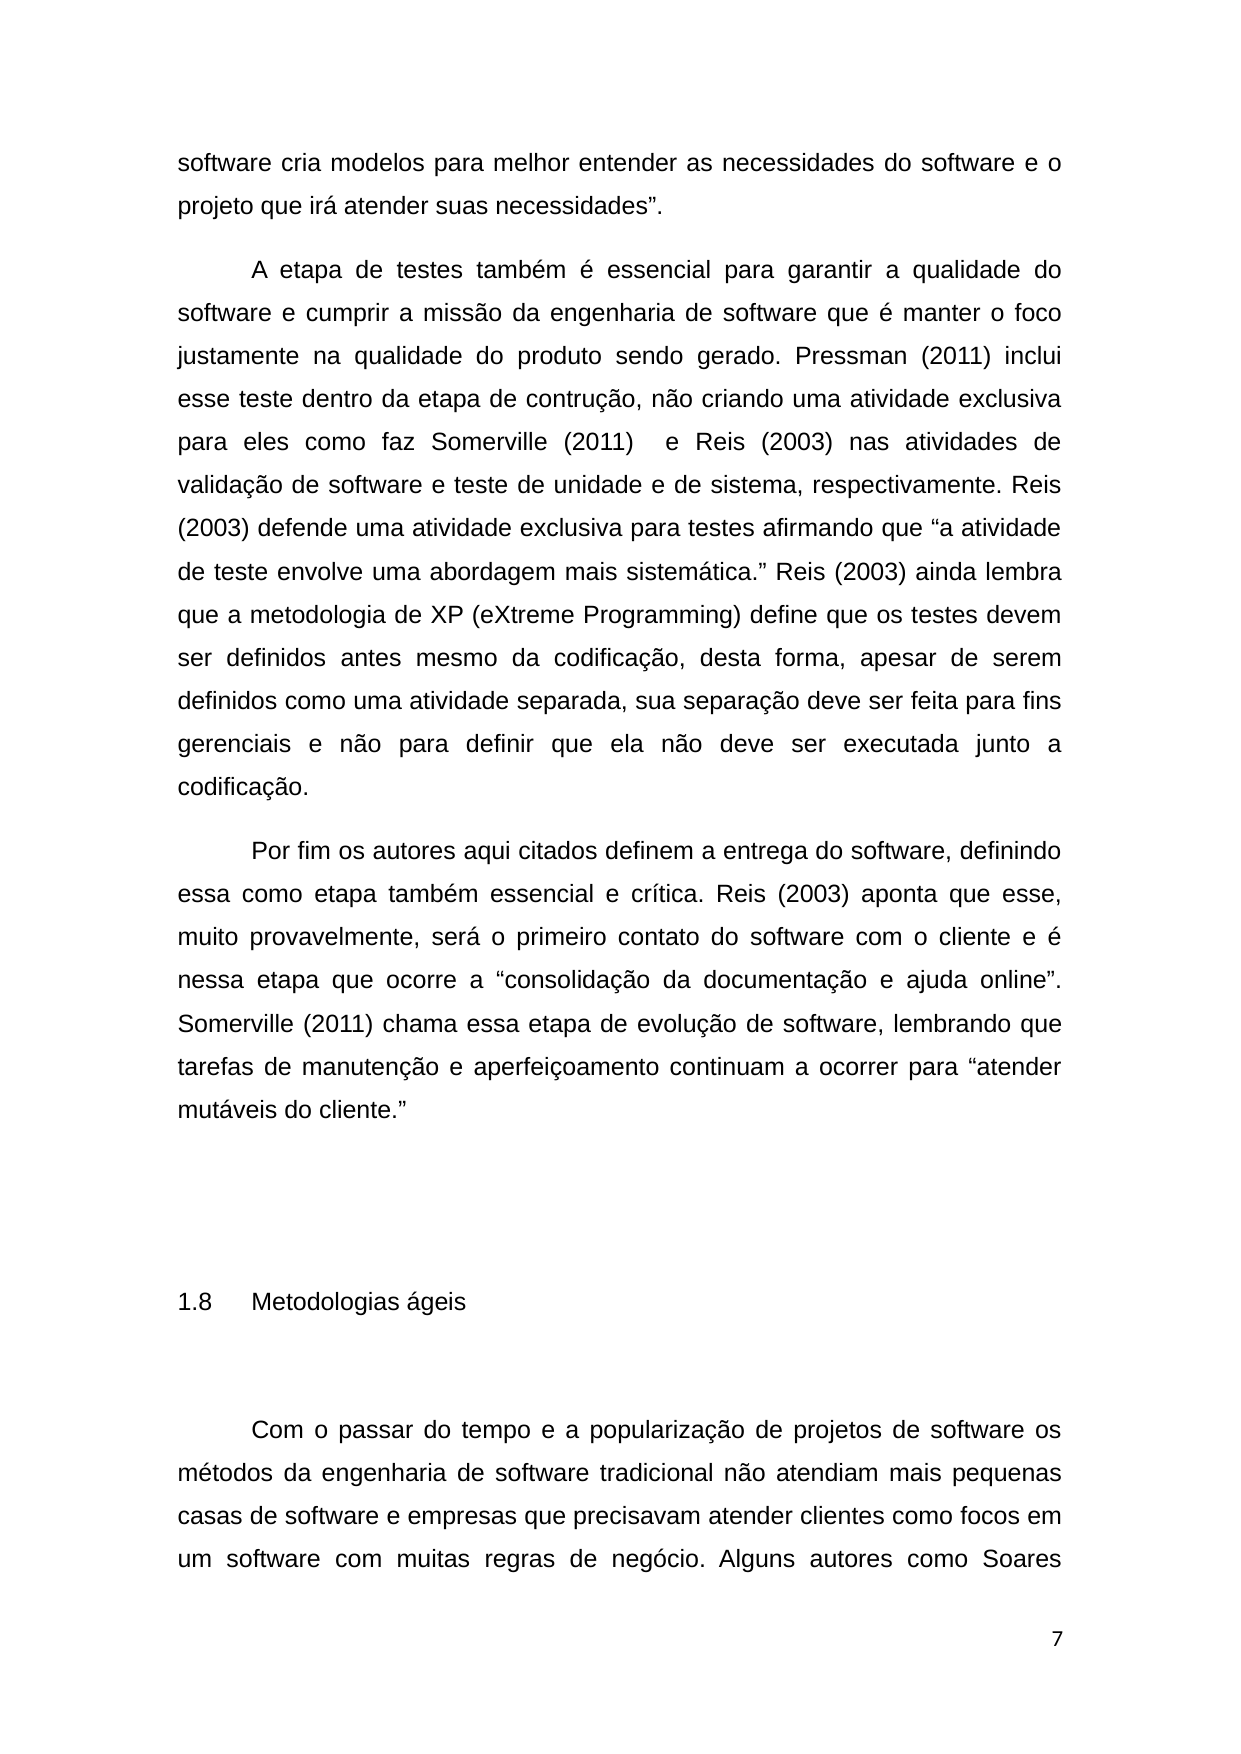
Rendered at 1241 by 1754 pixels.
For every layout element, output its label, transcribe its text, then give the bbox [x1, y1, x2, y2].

text A etapa de testes também é essencial para garantir a qualidade do software e cumprir a missão da engenharia de software que é manter o foco justamente na qualidade do produto sendo gerado. Pressman (2011) inclui esse teste dentro da etapa de contrução, não criando uma atividade exclusiva para eles como faz Somerville (2011) e Reis (2003) nas atividades de validação de software e teste de unidade e de sistema, respectivamente. Reis (2003) defende uma atividade exclusiva para testes afirmando que “a atividade de teste envolve uma abordagem mais sistemática.” Reis (2003) ainda lembra que a metodologia de XP (eXtreme Programming) define que os testes devem ser definidos antes mesmo da codificação, desta forma, apesar de serem definidos como uma atividade separada, sua separação deve ser feita para fins gerenciais e não para definir que ela não deve ser executada junto a codificação. [177, 255, 1063, 801]
text Por fim os autores aqui citados definem a entrega do software, definindo essa como etapa também essencial e crítica. Reis (2003) aponta que esse, muito provavelmente, será o primeiro contato do software com o cliente e é nessa etapa que ocorre a “consolidação da documentação e ajuda online”. Somerville (2011) chama essa etapa de evolução de software, lembrando que tarefas de manutenção e aperfeiçoamento continuam a ocorrer para “atender mutáveis do cliente.” [177, 836, 1063, 1124]
text software cria modelos para melhor entender as necessidades do software e o projeto que irá atender suas necessidades”. [177, 148, 1063, 219]
text Com o passar do tempo e a popularização de projetos de software os métodos da engenharia de software tradicional não atendiam mais pequenas casas de software e empresas que precisavam atender clientes como focos em um software com muitas regras de negócio. Alguns autores como Soares [177, 1415, 1063, 1573]
text 1.8 Metodologias ágeis [177, 1287, 1063, 1316]
